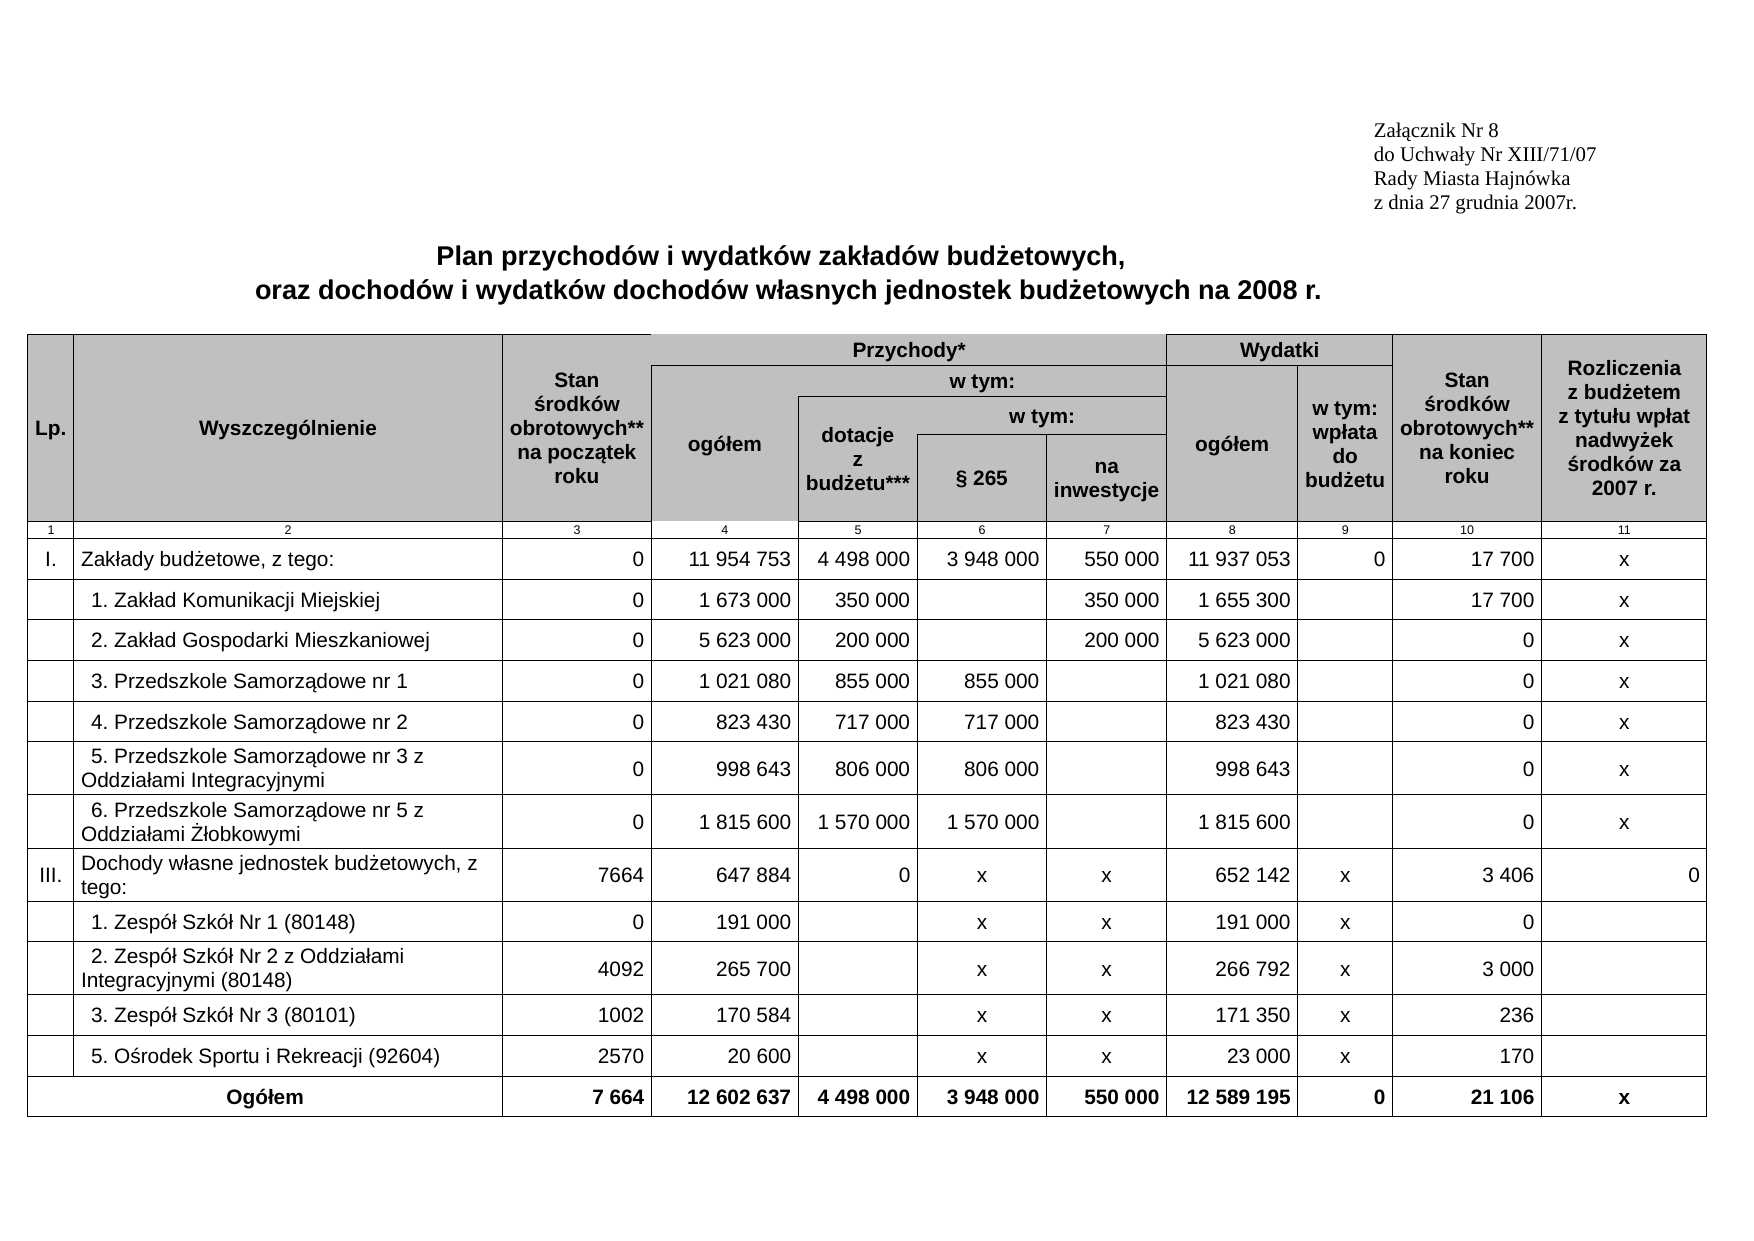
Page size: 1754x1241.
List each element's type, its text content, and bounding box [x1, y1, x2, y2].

table_cell 1 021 080 [652, 661, 798, 701]
table_cell 806 000 [918, 742, 1046, 794]
table_cell ogółem [652, 366, 798, 521]
table_cell [28, 307, 73, 334]
table_cell 20 600 [652, 1036, 798, 1076]
table_cell [1298, 307, 1392, 334]
table_cell [1047, 661, 1166, 701]
table_cell x [1047, 849, 1166, 901]
table_cell x [918, 995, 1046, 1035]
table_cell [918, 580, 1046, 619]
table_cell 266 792 [1167, 942, 1297, 994]
table_cell 855 000 [799, 661, 917, 701]
table_cell Stan środków obrotowych** na koniec roku [1393, 335, 1541, 521]
table_cell [799, 902, 917, 941]
table_cell [1392, 307, 1541, 334]
table_cell Zakłady budżetowe, z tego: [74, 539, 502, 579]
table_cell Stan środków obrotowych** na początek roku [503, 335, 651, 521]
table_cell [1542, 902, 1706, 941]
table_cell x [1047, 942, 1166, 994]
table_cell ogółem [1167, 366, 1297, 521]
table_cell 1 655 300 [1167, 580, 1297, 619]
table_cell 1 815 600 [652, 795, 798, 847]
table_cell [1047, 795, 1166, 847]
table_cell I. [28, 539, 73, 579]
table_header w tym: [798, 366, 1166, 396]
table_cell 12 602 637 [652, 1077, 798, 1116]
table_cell 236 [1393, 995, 1541, 1035]
table_cell [798, 307, 917, 334]
table_cell 7664 [503, 849, 651, 901]
table_cell [1298, 795, 1392, 847]
table_cell 21 106 [1393, 1077, 1541, 1116]
table_cell 1 815 600 [1167, 795, 1297, 847]
table_cell [1298, 742, 1392, 794]
table_cell [28, 580, 73, 619]
table_cell na inwestycje [1047, 435, 1166, 521]
text do Uchwały Nr XIII/71/07 [118, 142, 1636, 166]
table_cell 12 589 195 [1167, 1077, 1297, 1116]
table_cell [799, 942, 917, 994]
table_cell 1. Zakład Komunikacji Miejskiej [74, 580, 502, 619]
table_cell Dochody własne jednostek budżetowych, z tego: [74, 849, 502, 901]
table_cell [1541, 307, 1689, 334]
table_cell x [1298, 1036, 1392, 1076]
table_header w tym: [917, 397, 1166, 434]
table_cell x [1542, 702, 1706, 741]
table_cell 0 [1393, 742, 1541, 794]
table_cell [1298, 661, 1392, 701]
table_cell 0 [503, 539, 651, 579]
text Załącznik Nr 8 [118, 118, 1636, 142]
table_cell 1 021 080 [1167, 661, 1297, 701]
table_cell 823 430 [652, 702, 798, 741]
table_cell x [1542, 1077, 1706, 1116]
table_cell 1 570 000 [918, 795, 1046, 847]
table_cell 0 [1393, 795, 1541, 847]
table_cell x [1047, 1036, 1166, 1076]
table_cell [28, 702, 73, 741]
table_cell 3 948 000 [918, 539, 1046, 579]
table_cell 998 643 [652, 742, 798, 794]
table_cell 647 884 [652, 849, 798, 901]
table_cell [74, 307, 502, 334]
table_cell 350 000 [1047, 580, 1166, 619]
table_cell 170 584 [652, 995, 798, 1035]
table_cell 0 [1393, 661, 1541, 701]
table_cell Rozliczenia z budżetem z tytułu wpłat nadwyżek środków za 2007 r. [1542, 335, 1706, 521]
table_cell Ogółem [28, 1077, 502, 1116]
table_cell 550 000 [1047, 539, 1166, 579]
table_cell 550 000 [1047, 1077, 1166, 1116]
table_cell 200 000 [1047, 620, 1166, 660]
table_cell x [1542, 580, 1706, 619]
table_cell 8 [1167, 522, 1297, 538]
table_cell 806 000 [799, 742, 917, 794]
table_cell 823 430 [1167, 702, 1297, 741]
table_cell 5 623 000 [652, 620, 798, 660]
table_cell [1542, 942, 1706, 994]
table_cell 0 [1298, 1077, 1392, 1116]
table_cell [799, 1036, 917, 1076]
table_cell 2. Zakład Gospodarki Mieszkaniowej [74, 620, 502, 660]
table_cell 0 [1393, 620, 1541, 660]
table_cell 265 700 [652, 942, 798, 994]
table_cell [1542, 1036, 1706, 1076]
table_cell 1. Zespół Szkół Nr 1 (80148) [74, 902, 502, 941]
table_cell [1167, 307, 1298, 334]
table_cell 5 623 000 [1167, 620, 1297, 660]
table_cell x [1542, 620, 1706, 660]
table_cell x [1542, 742, 1706, 794]
table_cell [28, 742, 73, 794]
table_cell oraz dochodów i wydatków dochodów własnych jednostek budżetowych na 2008 r. [28, 273, 1541, 307]
table_cell 171 350 [1167, 995, 1297, 1035]
table_cell [28, 902, 73, 941]
table_cell x [1298, 995, 1392, 1035]
table_cell [1298, 580, 1392, 619]
table_cell 11 954 753 [652, 539, 798, 579]
table_cell [28, 995, 73, 1035]
table_cell 4092 [503, 942, 651, 994]
table_cell 0 [1298, 539, 1392, 579]
table_cell 3 000 [1393, 942, 1541, 994]
table_cell [1047, 702, 1166, 741]
table_cell x [918, 1036, 1046, 1076]
table_cell [502, 307, 651, 334]
table_cell [28, 620, 73, 660]
table_cell 0 [503, 742, 651, 794]
table_cell [1542, 995, 1706, 1035]
table_cell 10 [1393, 522, 1541, 538]
table_cell 1 673 000 [652, 580, 798, 619]
table_cell 23 000 [1167, 1036, 1297, 1076]
table_cell [1298, 620, 1392, 660]
table_header Plan przychodów i wydatków zakładów budżetowych, [28, 239, 1541, 273]
table_cell III. [28, 849, 73, 901]
table_cell [1298, 702, 1392, 741]
table_cell [1541, 273, 1689, 307]
table_cell dotacje z budżetu*** [799, 397, 917, 521]
table_header Przychody* [651, 334, 1166, 365]
table_cell 191 000 [1167, 902, 1297, 941]
table_cell 0 [503, 795, 651, 847]
table_cell 3. Przedszkole Samorządowe nr 1 [74, 661, 502, 701]
table_cell x [1298, 849, 1392, 901]
table_cell 5. Ośrodek Sportu i Rekreacji (92604) [74, 1036, 502, 1076]
table_header Wydatki [1167, 335, 1392, 365]
table_header [1541, 239, 1689, 273]
table_cell [28, 795, 73, 847]
table_cell 170 [1393, 1036, 1541, 1076]
table_cell [651, 307, 798, 334]
table_header [1690, 239, 1707, 273]
table_cell 0 [1393, 702, 1541, 741]
table_cell [1047, 742, 1166, 794]
table_cell [1046, 307, 1167, 334]
table_cell 5. Przedszkole Samorządowe nr 3 z Oddziałami Integracyjnymi [74, 742, 502, 794]
table_cell x [1298, 902, 1392, 941]
table_cell 3 948 000 [918, 1077, 1046, 1116]
table_cell [28, 661, 73, 701]
table_cell 2. Zespół Szkół Nr 2 z Oddziałami Integracyjnymi (80148) [74, 942, 502, 994]
table_cell 0 [503, 702, 651, 741]
table_cell § 265 [918, 435, 1046, 521]
table_cell 4 498 000 [799, 1077, 917, 1116]
table_cell 11 937 053 [1167, 539, 1297, 579]
table_cell 717 000 [799, 702, 917, 741]
table_cell 6 [918, 522, 1046, 538]
table_cell Lp. [28, 335, 73, 521]
table_cell x [1542, 661, 1706, 701]
table_cell x [918, 902, 1046, 941]
table_cell 3 406 [1393, 849, 1541, 901]
table_cell 0 [503, 620, 651, 660]
table_cell x [1542, 539, 1706, 579]
table_cell 5 [799, 522, 917, 538]
table_cell Wyszczególnienie [74, 335, 502, 521]
table_cell x [1298, 942, 1392, 994]
text z dnia 27 grudnia 2007r. [118, 190, 1636, 214]
table_cell [917, 307, 1046, 334]
table_cell 17 700 [1393, 580, 1541, 619]
table_cell 11 [1542, 522, 1706, 538]
text Rady Miasta Hajnówka [118, 166, 1636, 190]
table_cell 652 142 [1167, 849, 1297, 901]
table_cell [1690, 273, 1707, 307]
table_cell 4 498 000 [799, 539, 917, 579]
table_cell 855 000 [918, 661, 1046, 701]
table_cell x [918, 849, 1046, 901]
table_cell 2570 [503, 1036, 651, 1076]
table_cell [918, 620, 1046, 660]
table_cell 0 [503, 902, 651, 941]
table_cell [1690, 307, 1707, 334]
table_cell 0 [799, 849, 917, 901]
table_cell w tym: wpłata do budżetu [1298, 366, 1392, 521]
table_cell 350 000 [799, 580, 917, 619]
table_cell 998 643 [1167, 742, 1297, 794]
table_cell 7 [1047, 522, 1166, 538]
table_cell 7 664 [503, 1077, 651, 1116]
table_cell 0 [503, 661, 651, 701]
table_cell 6. Przedszkole Samorządowe nr 5 z Oddziałami Żłobkowymi [74, 795, 502, 847]
table_cell 1 570 000 [799, 795, 917, 847]
table_cell x [1047, 995, 1166, 1035]
table_cell 2 [74, 522, 502, 538]
table_cell [28, 942, 73, 994]
table_cell 0 [1542, 849, 1706, 901]
table_cell 1 [28, 522, 73, 538]
table_cell x [918, 942, 1046, 994]
table_cell 3. Zespół Szkół Nr 3 (80101) [74, 995, 502, 1035]
table_cell [799, 995, 917, 1035]
table_cell 200 000 [799, 620, 917, 660]
table_cell 717 000 [918, 702, 1046, 741]
table_cell [28, 1036, 73, 1076]
table_cell 1002 [503, 995, 651, 1035]
table_cell 0 [1393, 902, 1541, 941]
table_cell 0 [503, 580, 651, 619]
table_cell x [1542, 795, 1706, 847]
table_cell 3 [503, 522, 651, 538]
table_cell 17 700 [1393, 539, 1541, 579]
table_cell 4 [652, 521, 798, 538]
table_cell 4. Przedszkole Samorządowe nr 2 [74, 702, 502, 741]
table_cell x [1047, 902, 1166, 941]
table_cell 191 000 [652, 902, 798, 941]
table_cell 9 [1298, 522, 1392, 538]
